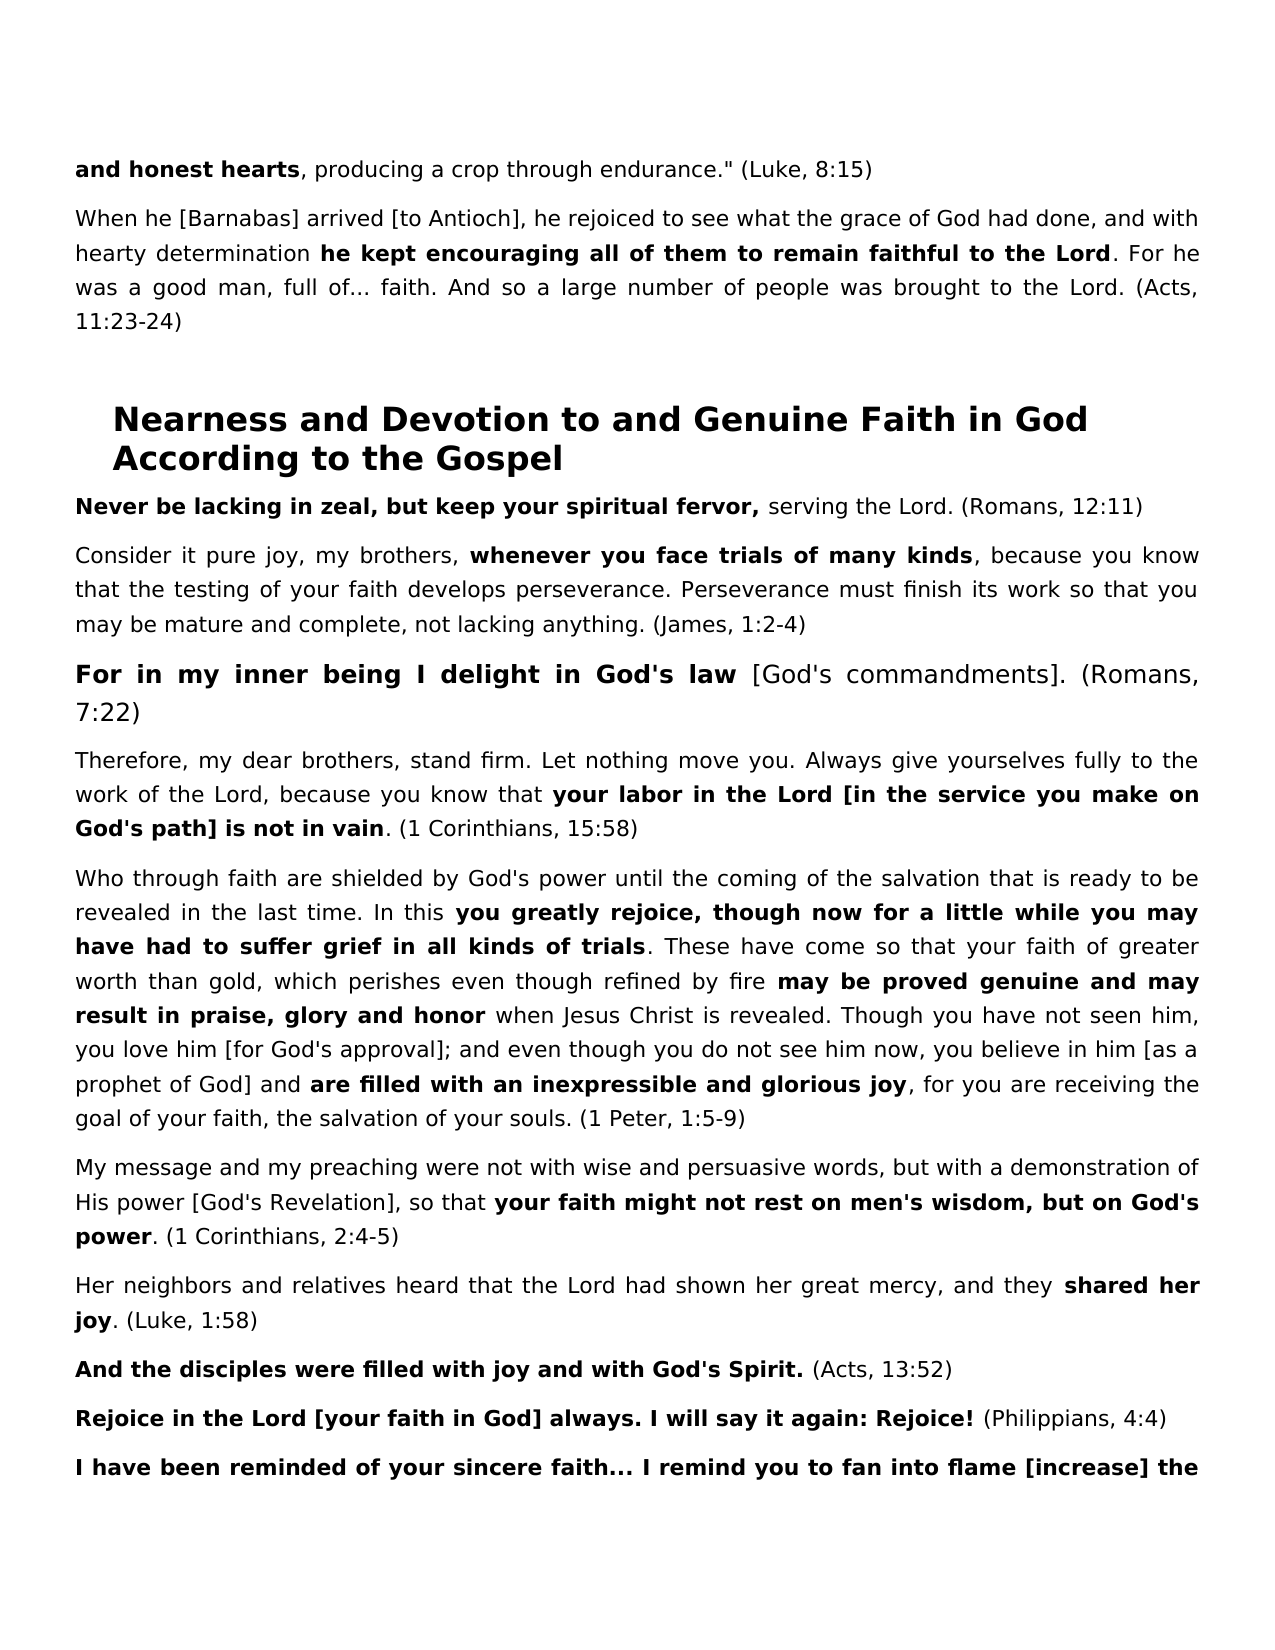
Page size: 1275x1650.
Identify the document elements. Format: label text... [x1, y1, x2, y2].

text Rejoice in the Lord [your faith in God] always. I will say it again: Rejoice! (Philippians, 4:4) [75, 1399, 1200, 1433]
text Therefore, my dear brothers, stand firm. Let nothing move you. Always give yourselves fully to the work of the Lord, because you know that your labor in the Lord [in the service you make on God's path] is not in vain. (1 Corinthians, 15:58) [75, 741, 1200, 844]
text Who through faith are shielded by God's power until the coming of the salvation that is ready to be revealed in the last time. In this you greatly rejoice, though now for a little while you may have had to suffer grief in all kinds of trials. These have come so that your faith of greater worth than gold, which perishes even though refined by fire may be proved genuine and may result in praise, glory and honor when Jesus Christ is revealed. Though you have not seen him, you love him [for God's approval]; and even though you do not see him now, you believe in him [as a prophet of God] and are filled with an inexpressible and glorious joy, for you are receiving the goal of your faith, the salvation of your souls. (1 Peter, 1:5-9) [75, 858, 1200, 1133]
subtitle Nearness and Devotion to and Genuine Faith in God According to the Gospel [112, 401, 1200, 478]
text My message and my preaching were not with wise and persuasive words, but with a demonstration of His power [God's Revelation], so that your faith might not rest on men's wisdom, but on God's power. (1 Corinthians, 2:4-5) [75, 1148, 1200, 1251]
text and honest hearts, producing a crop through endurance." (Luke, 8:15) [75, 150, 1200, 184]
text And the disciples were filled with joy and with God's Spirit. (Acts, 13:52) [75, 1350, 1200, 1384]
text For in my inner being I delight in God's law [God's commandments]. (Romans, 7:22) [75, 654, 1200, 729]
text I have been reminded of your sincere faith... I remind you to fan into flame [increase] the [75, 1448, 1200, 1482]
text Never be lacking in zeal, but keep your spiritual fervor, serving the Lord. (Romans, 12:11) [75, 487, 1200, 521]
text Her neighbors and relatives heard that the Lord had shown her great mercy, and they shared her joy. (Luke, 1:58) [75, 1266, 1200, 1335]
text When he [Barnabas] arrived [to Antioch], he rejoiced to see what the grace of God had done, and with hearty determination he kept encouraging all of them to remain faithful to the Lord. For he was a good man, full of... faith. And so a large number of people was brought to the Lord. (Acts, 11:23-24) [75, 199, 1200, 337]
text Consider it pure joy, my brothers, whenever you face trials of many kinds, because you know that the testing of your faith develops perseverance. Perseverance must finish its work so that you may be mature and complete, not lacking anything. (James, 1:2-4) [75, 536, 1200, 639]
